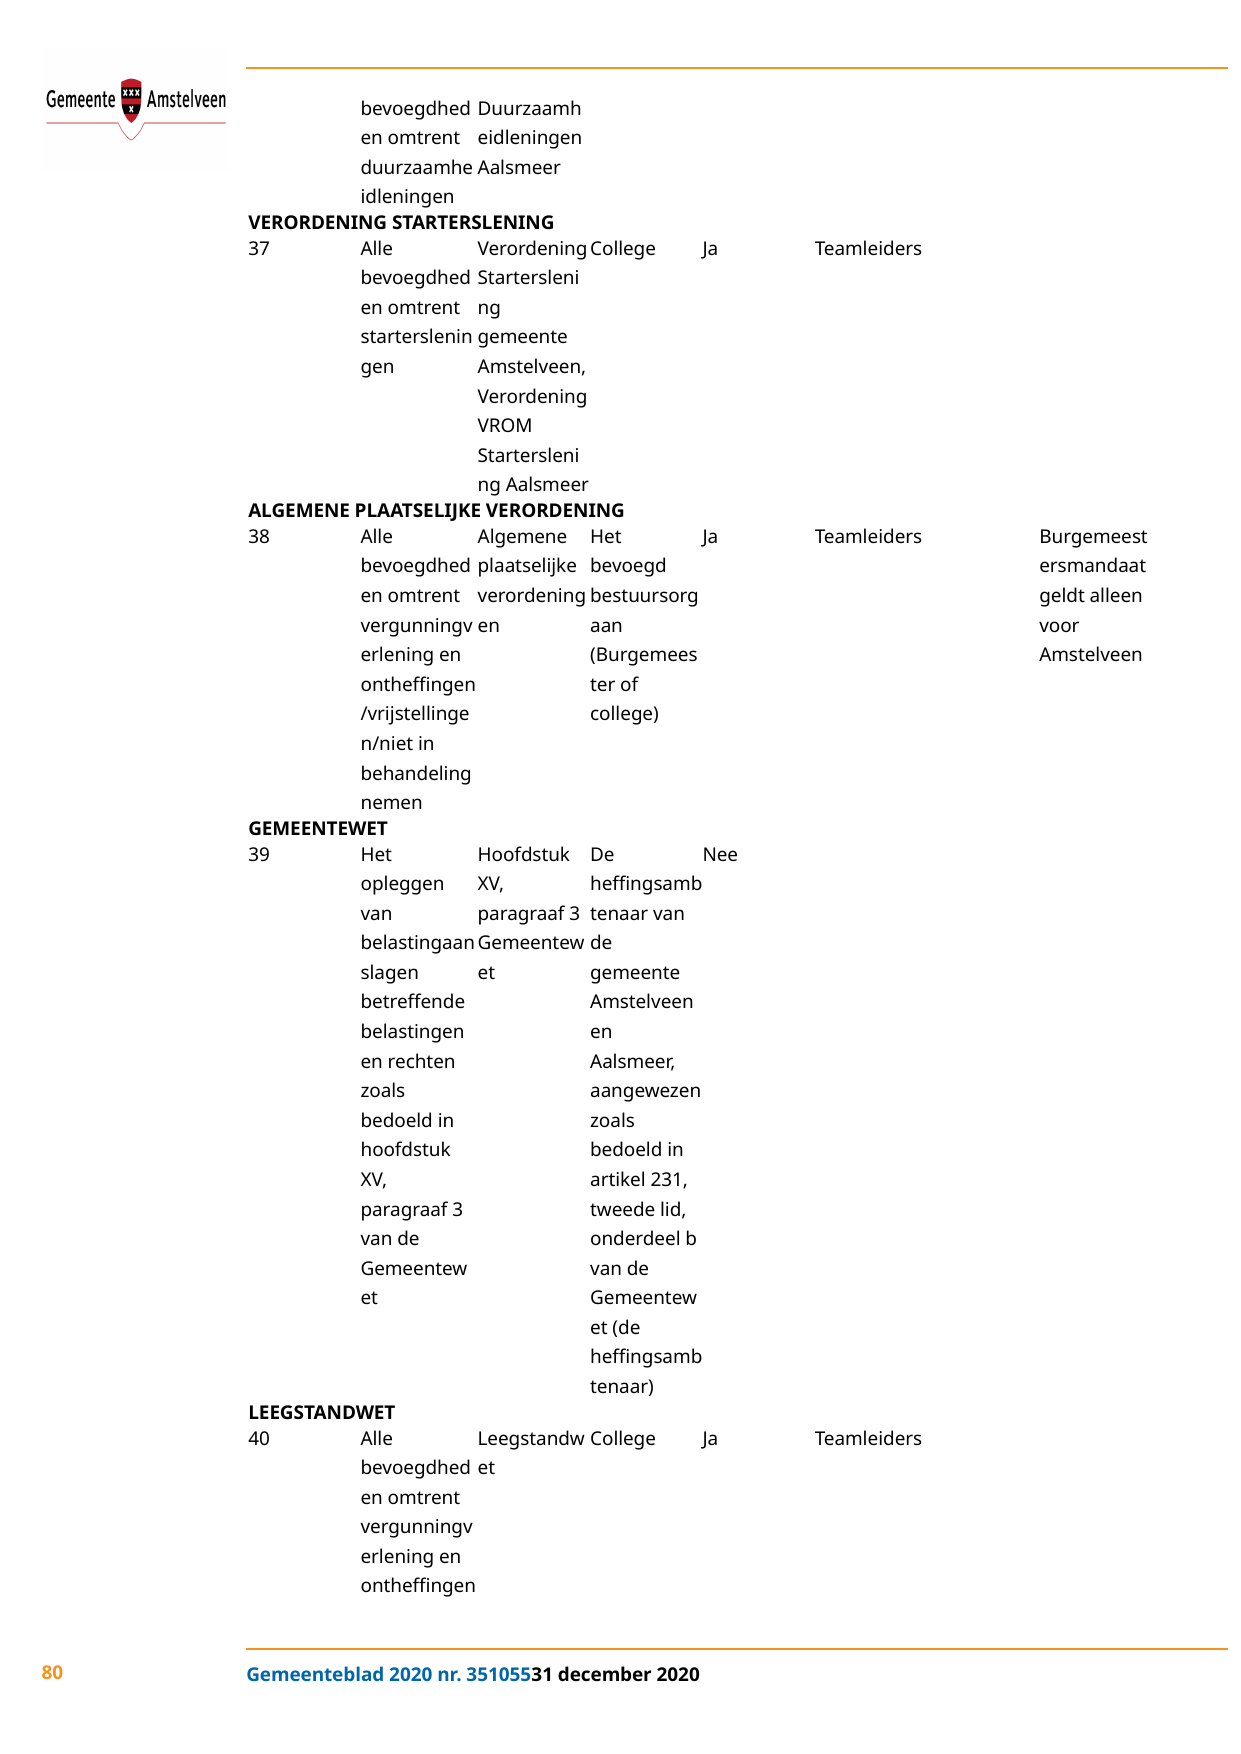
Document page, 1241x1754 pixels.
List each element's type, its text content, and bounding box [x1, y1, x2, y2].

table_cell Leegstandwet [478, 1425, 590, 1598]
table_cell Teamleiders [815, 523, 1039, 815]
table_cell Ja [702, 523, 814, 815]
table_cell College [590, 235, 702, 497]
table_cell 39 [248, 841, 360, 1399]
table_cell College [590, 1425, 702, 1598]
table_cell Alle bevoegdheden omtrent vergunningverlening en ontheffingen [360, 1425, 477, 1598]
table_cell 38 [248, 523, 360, 815]
table_cell 40 [248, 1425, 360, 1598]
table_cell [1039, 841, 1152, 1399]
table_cell Alle bevoegdheden omtrent startersleningen [360, 235, 477, 497]
table_cell [702, 95, 927, 209]
table_cell [1039, 95, 1152, 209]
table_cell Alle bevoegdheden omtrent vergunningverlening en ontheffingen/vrijstellingen/niet in behandeling nemen [360, 523, 477, 815]
table_cell Teamleiders [815, 1425, 1039, 1598]
table_cell Burgemeestersmandaat geldt alleen voor Amstelveen [1039, 523, 1152, 815]
table_cell Nee [702, 841, 814, 1399]
table_cell VERORDENING STARTERSLENING [248, 209, 1152, 235]
table_cell [927, 95, 1039, 209]
table_cell 37 [248, 235, 360, 497]
table_cell [815, 841, 1039, 1399]
table_cell De heffingsambtenaar van de gemeente Amstelveen en Aalsmeer, aangewezen zoals bedoeld in artikel 231, tweede lid, onderdeel b van de Gemeentewet (de heffingsambtenaar) [590, 841, 702, 1399]
table_cell Ja [702, 1425, 814, 1598]
table_cell Algemene plaatselijke verordeningen [478, 523, 590, 815]
table_cell [1039, 1425, 1152, 1598]
table_cell GEMEENTEWET [248, 815, 1152, 841]
table_cell Teamleiders [815, 235, 1039, 497]
table_cell [590, 95, 702, 209]
table_cell Het bevoegd bestuursorgaan (Burgemeester of college) [590, 523, 702, 815]
picture [41, 47, 231, 172]
table_cell Het opleggen van belastingaanslagen betreffende belastingen en rechten zoals bedoeld in hoofdstuk XV, paragraaf 3 van de Gemeentewet [360, 841, 477, 1399]
table_cell Hoofdstuk XV, paragraaf 3 Gemeentewet [478, 841, 590, 1399]
table_cell LEEGSTANDWET [248, 1399, 1152, 1425]
table_cell [1039, 235, 1152, 497]
table_cell Verordening Starterslening gemeente Amstelveen, Verordening VROM Starterslening Aalsmeer [478, 235, 590, 497]
table_cell Ja [702, 235, 814, 497]
table_cell [248, 95, 360, 209]
table_cell ALGEMENE PLAATSELIJKE VERORDENING [248, 498, 1152, 523]
table_cell Duurzaamheidleningen Aalsmeer [478, 95, 590, 209]
table_cell bevoegdheden omtrent duurzaamheidleningen [360, 95, 477, 209]
